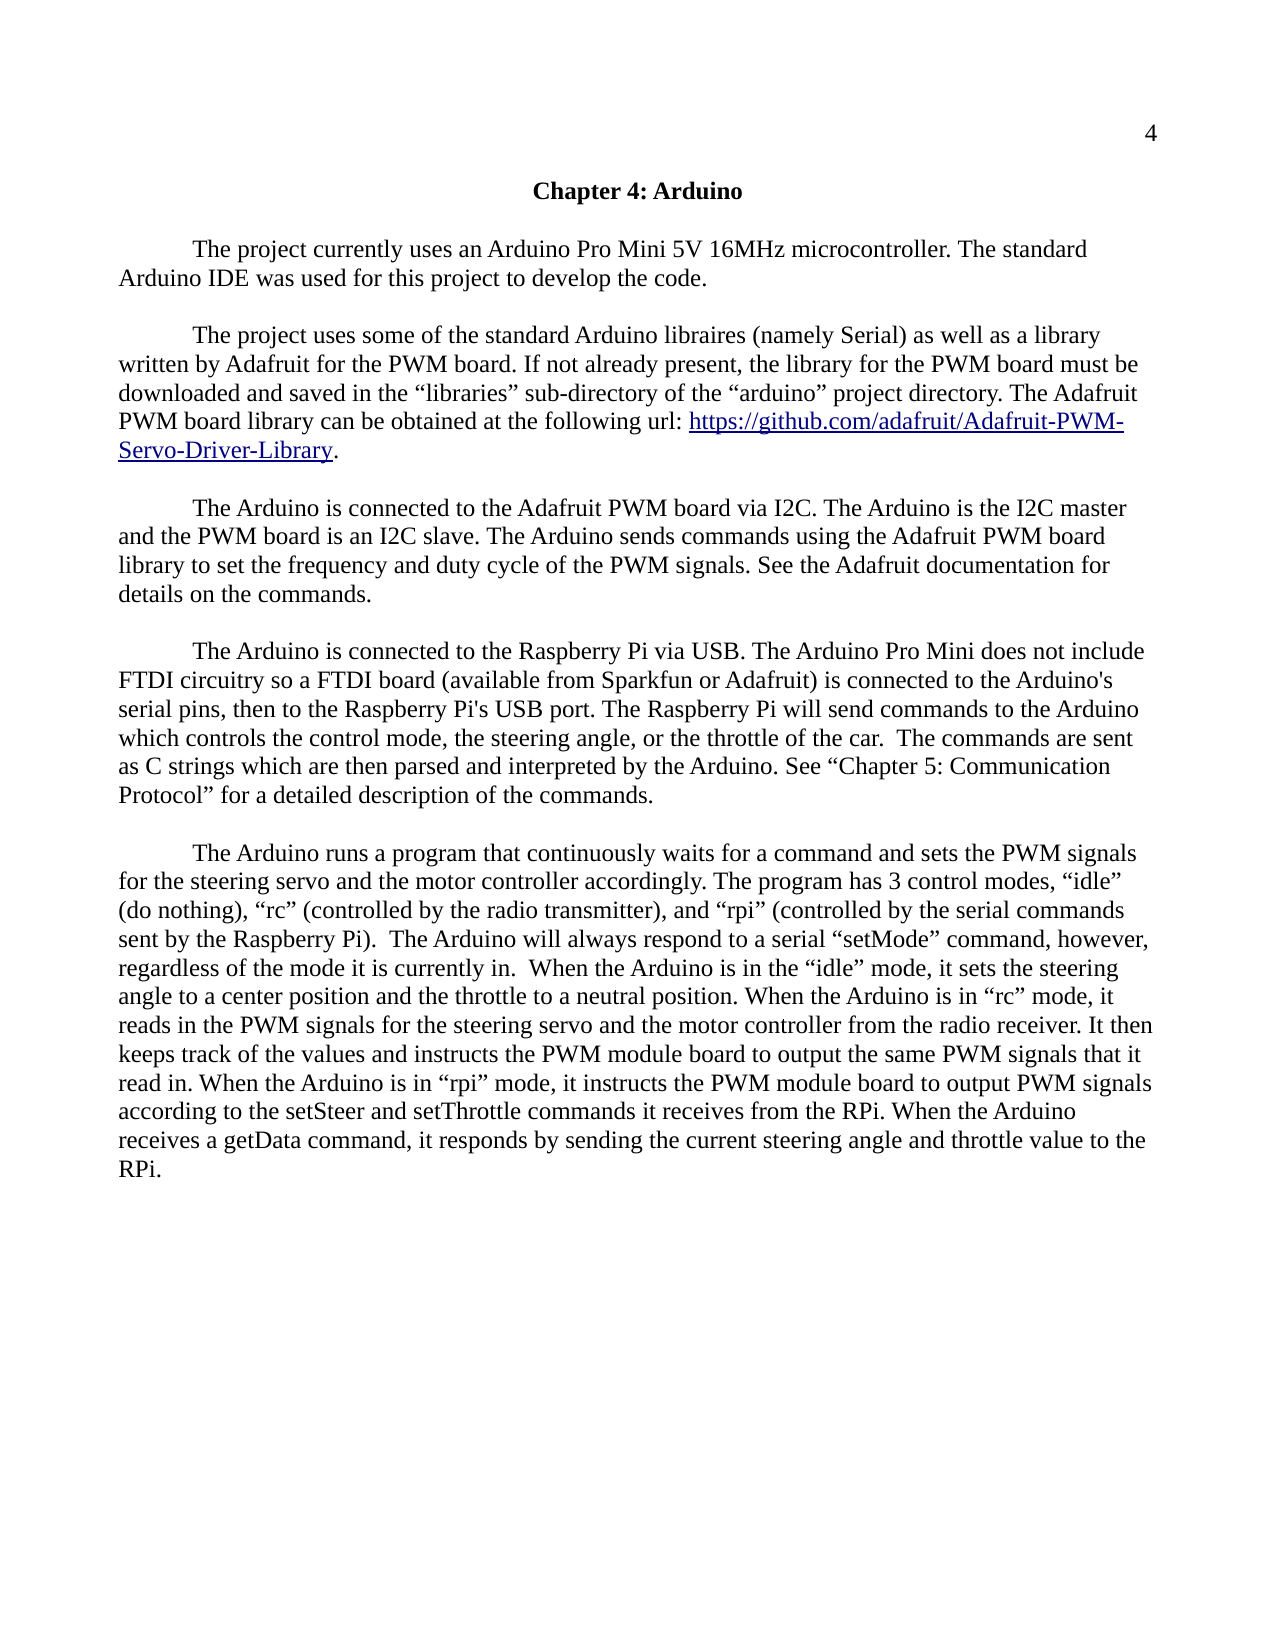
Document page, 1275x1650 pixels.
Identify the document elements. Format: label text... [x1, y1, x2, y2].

text The project currently uses an Arduino Pro Mini 5V 16MHz microcontroller. The standard Arduino IDE was used for this project to develop the code. [118, 234, 1157, 291]
text The Arduino runs a program that continuously waits for a command and sets the PWM signals for the steering servo and the motor controller accordingly. The program has 3 control modes, “idle” (do nothing), “rc” (controlled by the radio transmitter), and “rpi” (controlled by the serial commands sent by the Raspberry Pi). The Arduino will always respond to a serial “setMode” command, however, regardless of the mode it is currently in. When the Arduino is in the “idle” mode, it sets the steering angle to a center position and the throttle to a neutral position. When the Arduino is in “rc” mode, it reads in the PWM signals for the steering servo and the motor controller from the radio receiver. It then keeps track of the values and instructs the PWM module board to output the same PWM signals that it read in. When the Arduino is in “rpi” mode, it instructs the PWM module board to output PWM signals according to the setSteer and setThrottle commands it receives from the RPi. When the Arduino receives a getData command, it responds by sending the current steering angle and throttle value to the RPi. [118, 838, 1157, 1183]
text Chapter 4: Arduino [118, 176, 1157, 205]
text The project uses some of the standard Arduino libraires (namely Serial) as well as a library written by Adafruit for the PWM board. If not already present, the library for the PWM board must be downloaded and saved in the “libraries” sub-directory of the “arduino” project directory. The Adafruit PWM board library can be obtained at the following url: https://github.com/adafruit/Adafruit-PWM-Servo-Driver-Library. [118, 320, 1157, 464]
text The Arduino is connected to the Raspberry Pi via USB. The Arduino Pro Mini does not include FTDI circuitry so a FTDI board (available from Sparkfun or Adafruit) is connected to the Arduino's serial pins, then to the Raspberry Pi's USB port. The Raspberry Pi will send commands to the Arduino which controls the control mode, the steering angle, or the throttle of the car. The commands are sent as C strings which are then parsed and interpreted by the Arduino. See “Chapter 5: Communication Protocol” for a detailed description of the commands. [118, 636, 1157, 809]
text The Arduino is connected to the Adafruit PWM board via I2C. The Arduino is the I2C master and the PWM board is an I2C slave. The Arduino sends commands using the Adafruit PWM board library to set the frequency and duty cycle of the PWM signals. See the Adafruit documentation for details on the commands. [118, 493, 1157, 608]
